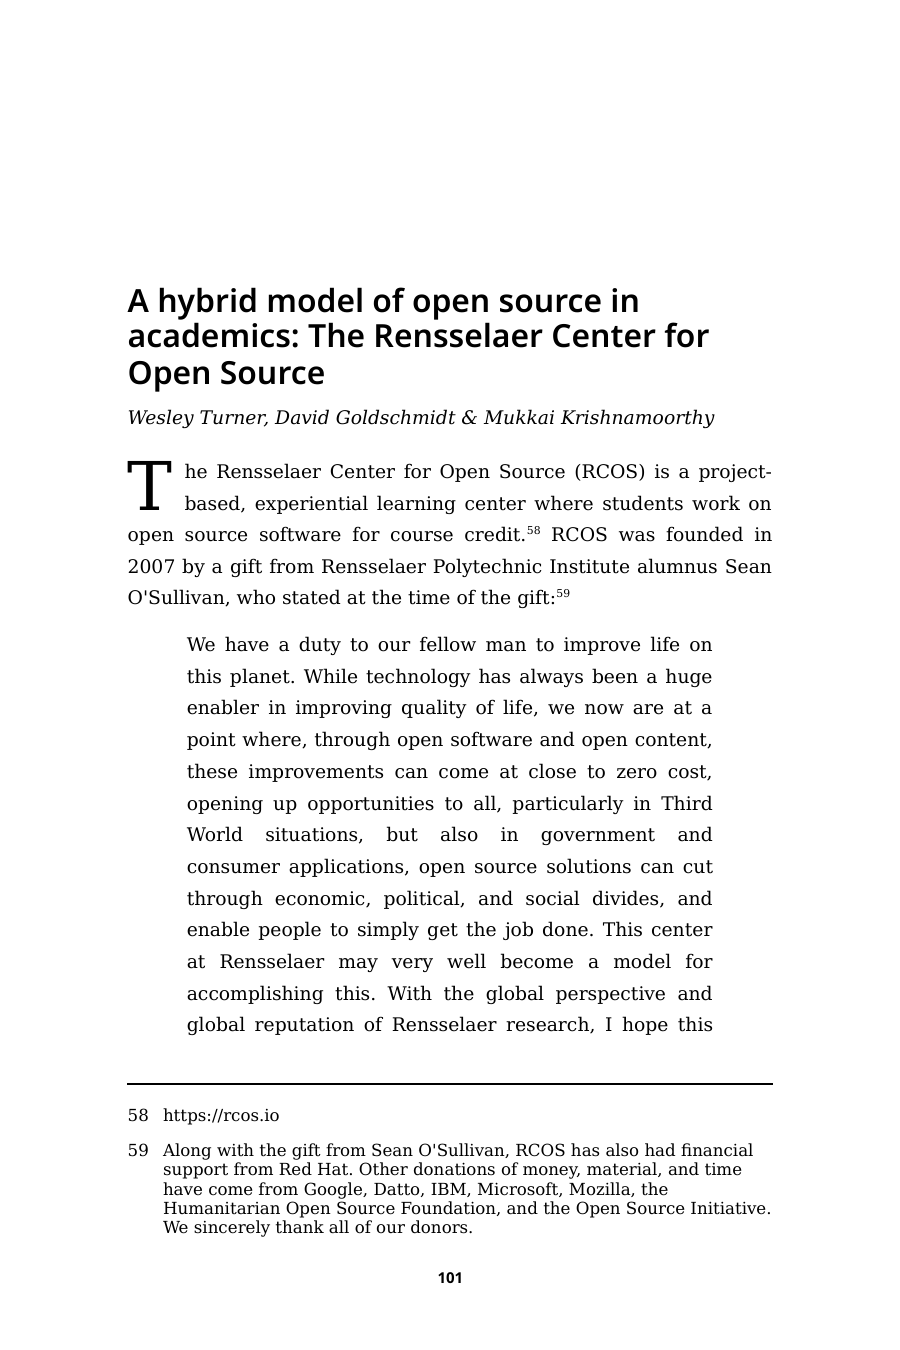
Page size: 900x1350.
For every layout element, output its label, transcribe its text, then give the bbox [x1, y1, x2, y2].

text The Rensselaer Center for Open Source (RCOS) is a project-based, experiential learning center where students work on open source software for course credit. RCOS was founded in 2007 by a gift from Rensselaer Polytechnic Institute alumnus Sean O'Sullivan, who stated at the time of the gift: [127, 461, 772, 609]
text https://rcos.io [127, 1106, 772, 1126]
text Wesley Turner, David Goldschmidt & Mukkai Krishnamoorthy [127, 407, 772, 428]
subtitle A hybrid model of open source in academics: The Rensselaer Center for Open Source [127, 283, 772, 394]
text We have a duty to our fellow man to improve life on this planet. While technology has always been a huge enabler in improving quality of life, we now are at a point where, through open software and open content, these improvements can come at close to zero cost, opening up opportunities to all, particularly in Third World situations, but also in government and consumer applications, open source solutions can cut through economic, political, and social divides, and enable people to simply get the job done. This center at Rensselaer may very well become a model for accomplishing this. With the global perspective and global reputation of Rensselaer research, I hope this [187, 634, 713, 1036]
text Along with the gift from Sean O'Sullivan, RCOS has also had financial support from Red Hat. Other donations of money, material, and time have come from Google, Datto, IBM, Microsoft, Mozilla, the Humanitarian Open Source Foundation, and the Open Source Initiative. We sincerely thank all of our donors. [127, 1141, 772, 1237]
